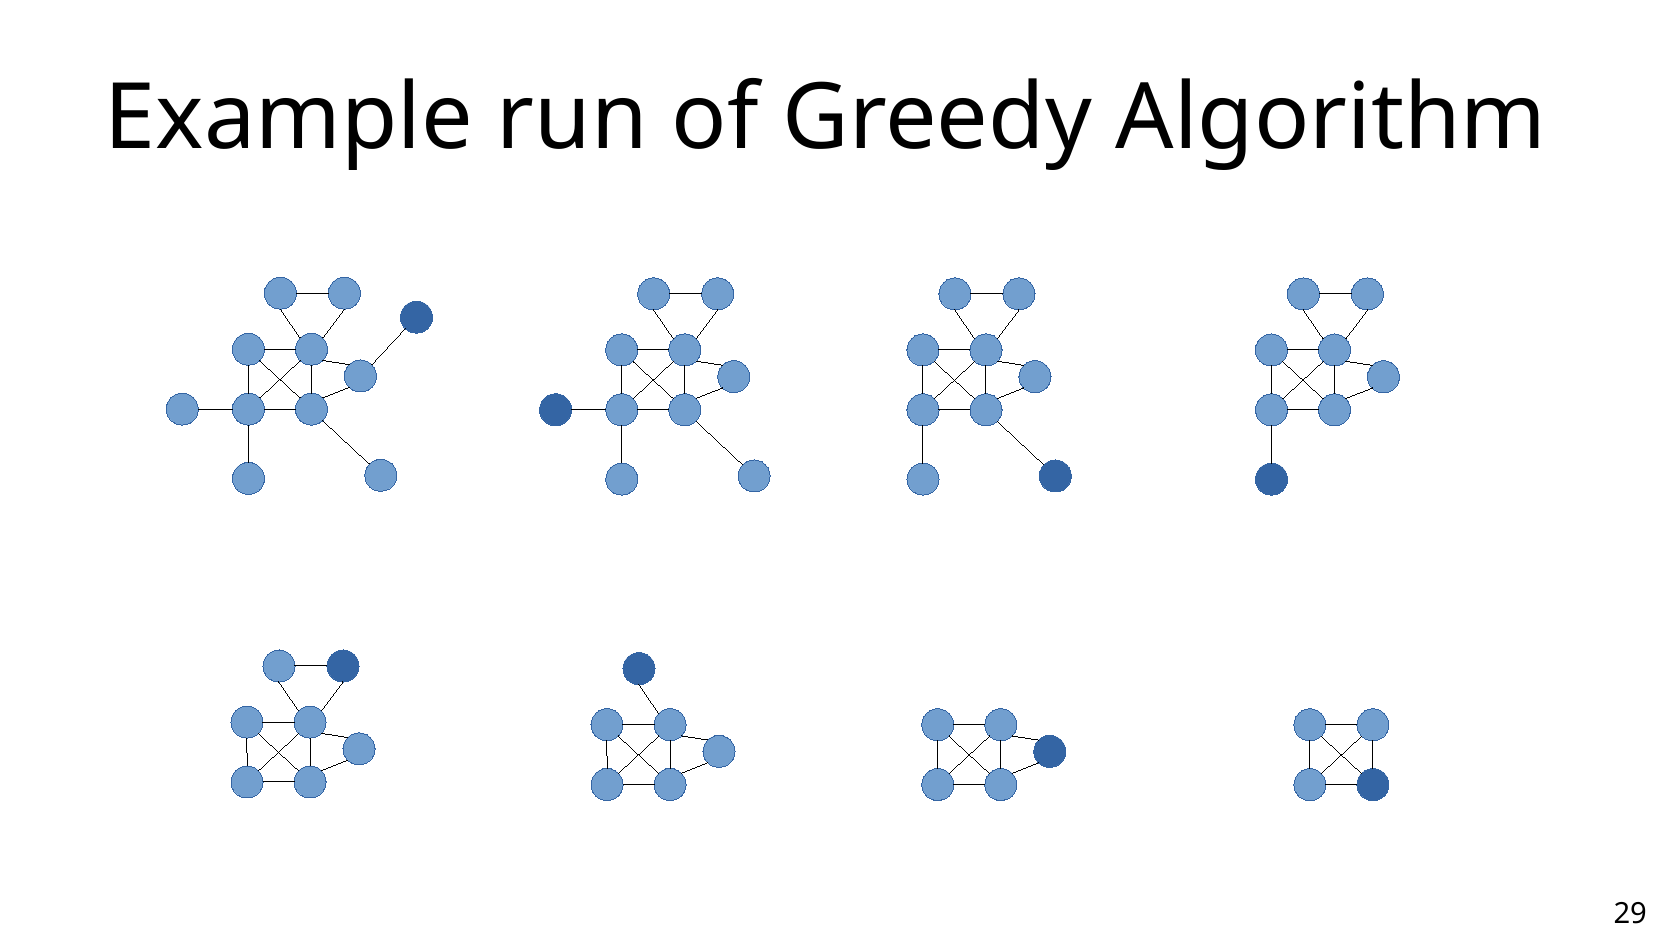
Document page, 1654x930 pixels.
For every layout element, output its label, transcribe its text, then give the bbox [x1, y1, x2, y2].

text_box [605, 333, 638, 366]
text_box [702, 735, 736, 768]
text_box [1255, 393, 1288, 426]
text_box [1367, 360, 1400, 393]
text_box [1356, 708, 1389, 741]
text_box [1318, 393, 1351, 426]
text_box [1002, 277, 1036, 310]
text_box [1018, 360, 1052, 393]
text_box [622, 652, 656, 685]
text_box [328, 277, 361, 310]
text_box [654, 768, 687, 801]
text_box [230, 706, 264, 739]
text_box [1293, 768, 1326, 801]
text_box [1039, 459, 1072, 492]
text_box [668, 333, 701, 366]
text_box [637, 277, 670, 310]
text_box [295, 393, 328, 426]
text_box [231, 765, 264, 798]
text_box [906, 333, 939, 366]
text_box [294, 765, 327, 798]
text_box [400, 301, 433, 334]
text_box [232, 462, 265, 495]
text_box [1318, 333, 1351, 366]
text_box [717, 360, 750, 393]
text_box [166, 393, 199, 426]
text_box [970, 393, 1003, 426]
text_box [921, 708, 954, 741]
text_box [1293, 708, 1326, 741]
text_box [1287, 277, 1320, 310]
text_box [984, 768, 1017, 801]
text_box [605, 463, 638, 496]
text_box [701, 277, 734, 310]
text_box [294, 706, 327, 739]
text_box [1033, 735, 1066, 768]
text_box [969, 333, 1003, 366]
text_box [605, 393, 638, 426]
text_box [232, 333, 265, 366]
text_box [264, 277, 297, 310]
text_box [1356, 768, 1389, 801]
text_box [668, 393, 701, 426]
text_box [906, 463, 940, 496]
text_box [906, 393, 940, 426]
text_box [295, 333, 328, 366]
title Example run of Greedy Algorithm [82, 1, 1571, 225]
text_box [344, 359, 377, 392]
text_box [262, 649, 296, 683]
text_box [342, 732, 376, 765]
text_box [232, 393, 265, 426]
text_box [590, 708, 623, 741]
text_box [539, 393, 572, 426]
text_box [1351, 277, 1384, 310]
text_box [921, 768, 954, 801]
text_box [1255, 463, 1288, 496]
text_box [984, 708, 1017, 741]
text_box [591, 768, 624, 801]
text_box [938, 277, 971, 310]
text_box [1255, 333, 1288, 366]
text_box [364, 459, 397, 492]
text_box [654, 708, 687, 741]
text_box [326, 649, 360, 683]
text_box [738, 459, 771, 492]
